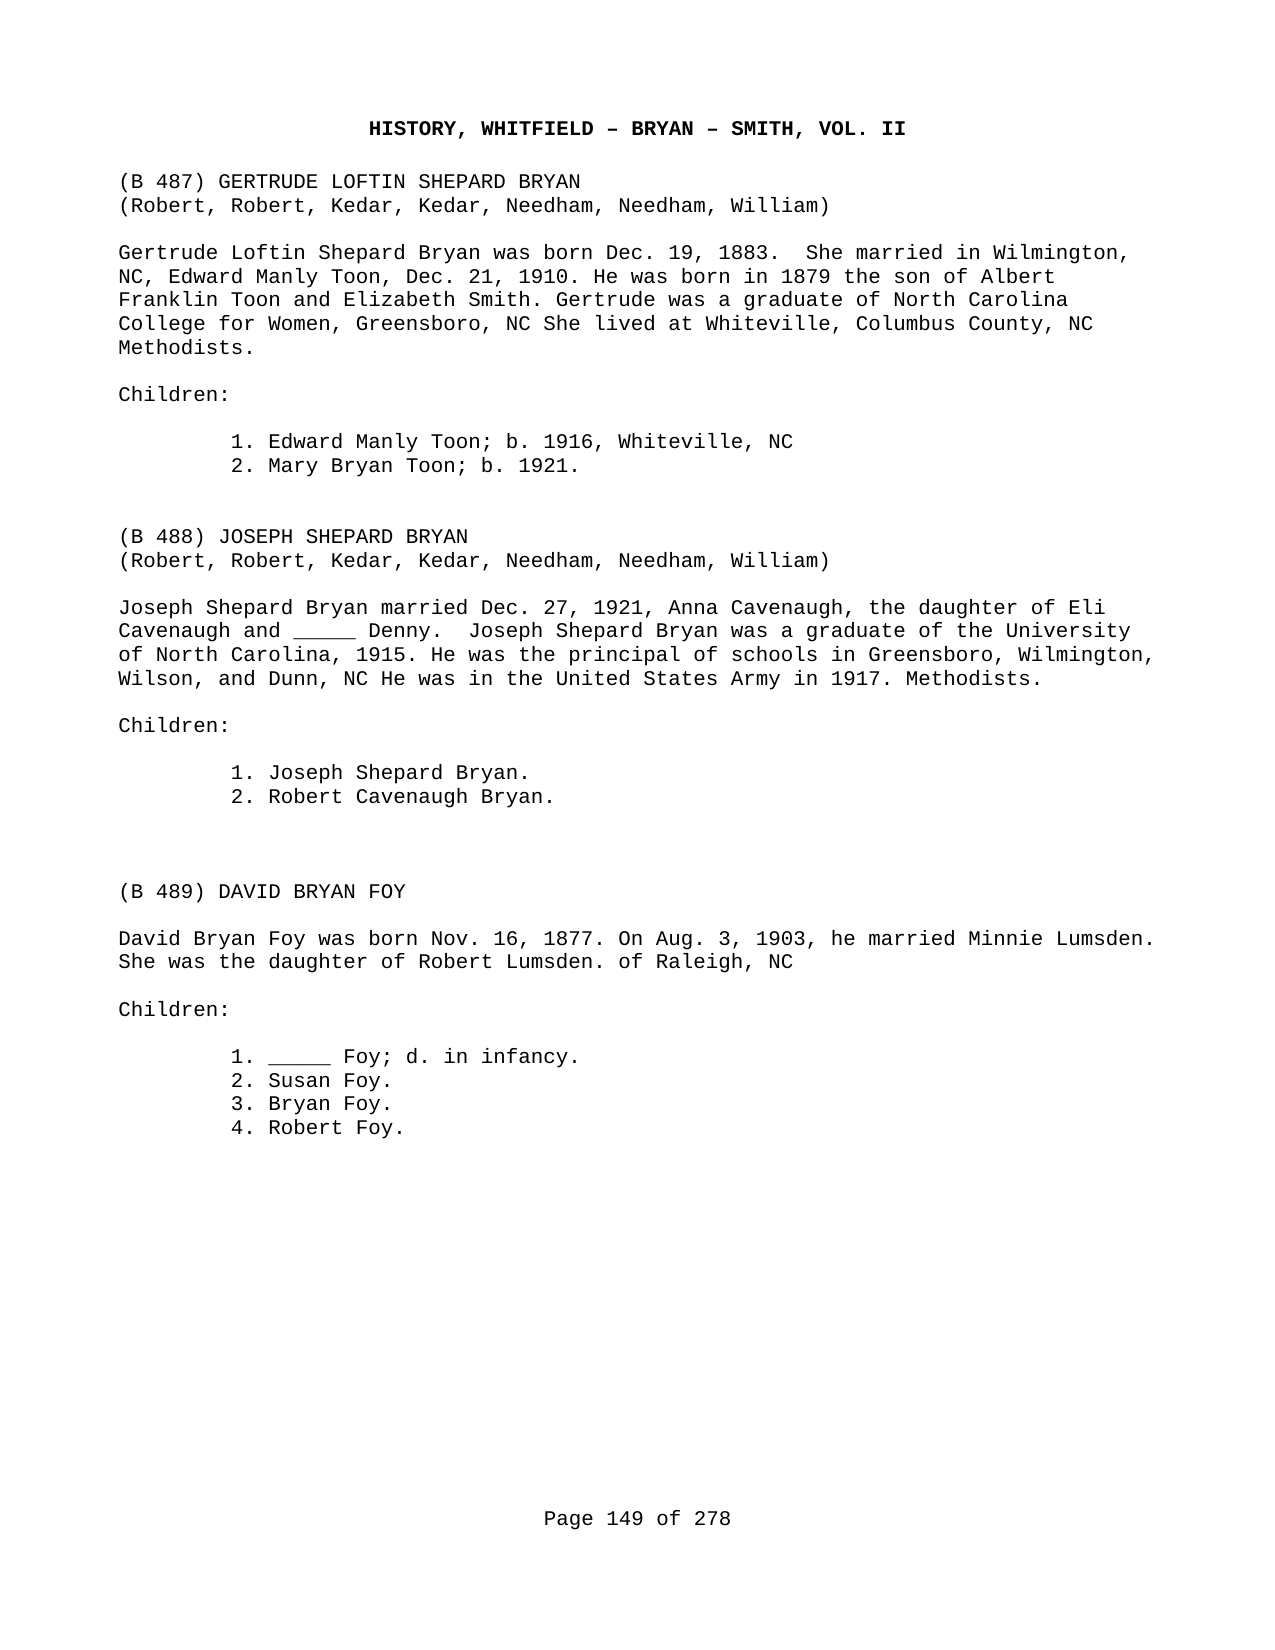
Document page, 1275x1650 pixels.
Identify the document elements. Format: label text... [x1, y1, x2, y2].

text Gertrude Loftin Shepard Bryan was born Dec. 19, 1883. She married in Wilmington, NC, Edward Manly Toon, Dec. 21, 1910. He was born in 1879 the son of Albert Franklin Toon and Elizabeth Smith. Gertrude was a graduate of North Carolina College for Women, Greensboro, NC She lived at Whiteville, Columbus County, NC Methodists. [118, 242, 1157, 360]
text (B 487) GERTRUDE LOFTIN SHEPARD BRYAN [118, 171, 1157, 195]
text 1. Edward Manly Toon; b. 1916, Whiteville, NC [118, 431, 1157, 455]
text (B 488) JOSEPH SHEPARD BRYAN [118, 526, 1157, 549]
text (Robert, Robert, Kedar, Kedar, Needham, Needham, William) [118, 195, 1157, 218]
text (B 489) DAVID BRYAN FOY [118, 881, 1157, 904]
text 1. Joseph Shepard Bryan. [118, 762, 1157, 786]
text 2. Robert Cavenaugh Bryan. [118, 786, 1157, 810]
text 3. Bryan Foy. [118, 1093, 1157, 1117]
text Joseph Shepard Bryan married Dec. 27, 1921, Anna Cavenaugh, the daughter of Eli Cavenaugh and _____ Denny. Joseph Shepard Bryan was a graduate of the University of North Carolina, 1915. He was the principal of schools in Greensboro, Wilmington, Wilson, and Dunn, NC He was in the United States Army in 1917. Methodists. [118, 597, 1157, 691]
text 2. Susan Foy. [118, 1070, 1157, 1093]
text David Bryan Foy was born Nov. 16, 1877. On Aug. 3, 1903, he married Minnie Lumsden. She was the daughter of Robert Lumsden. of Raleigh, NC [118, 928, 1157, 975]
text Children: [118, 384, 1157, 408]
text Children: [118, 999, 1157, 1022]
text 1. _____ Foy; d. in infancy. [118, 1046, 1157, 1070]
text 4. Robert Foy. [118, 1117, 1157, 1141]
text Children: [118, 715, 1157, 739]
text (Robert, Robert, Kedar, Kedar, Needham, Needham, William) [118, 549, 1157, 573]
text 2. Mary Bryan Toon; b. 1921. [118, 455, 1157, 479]
